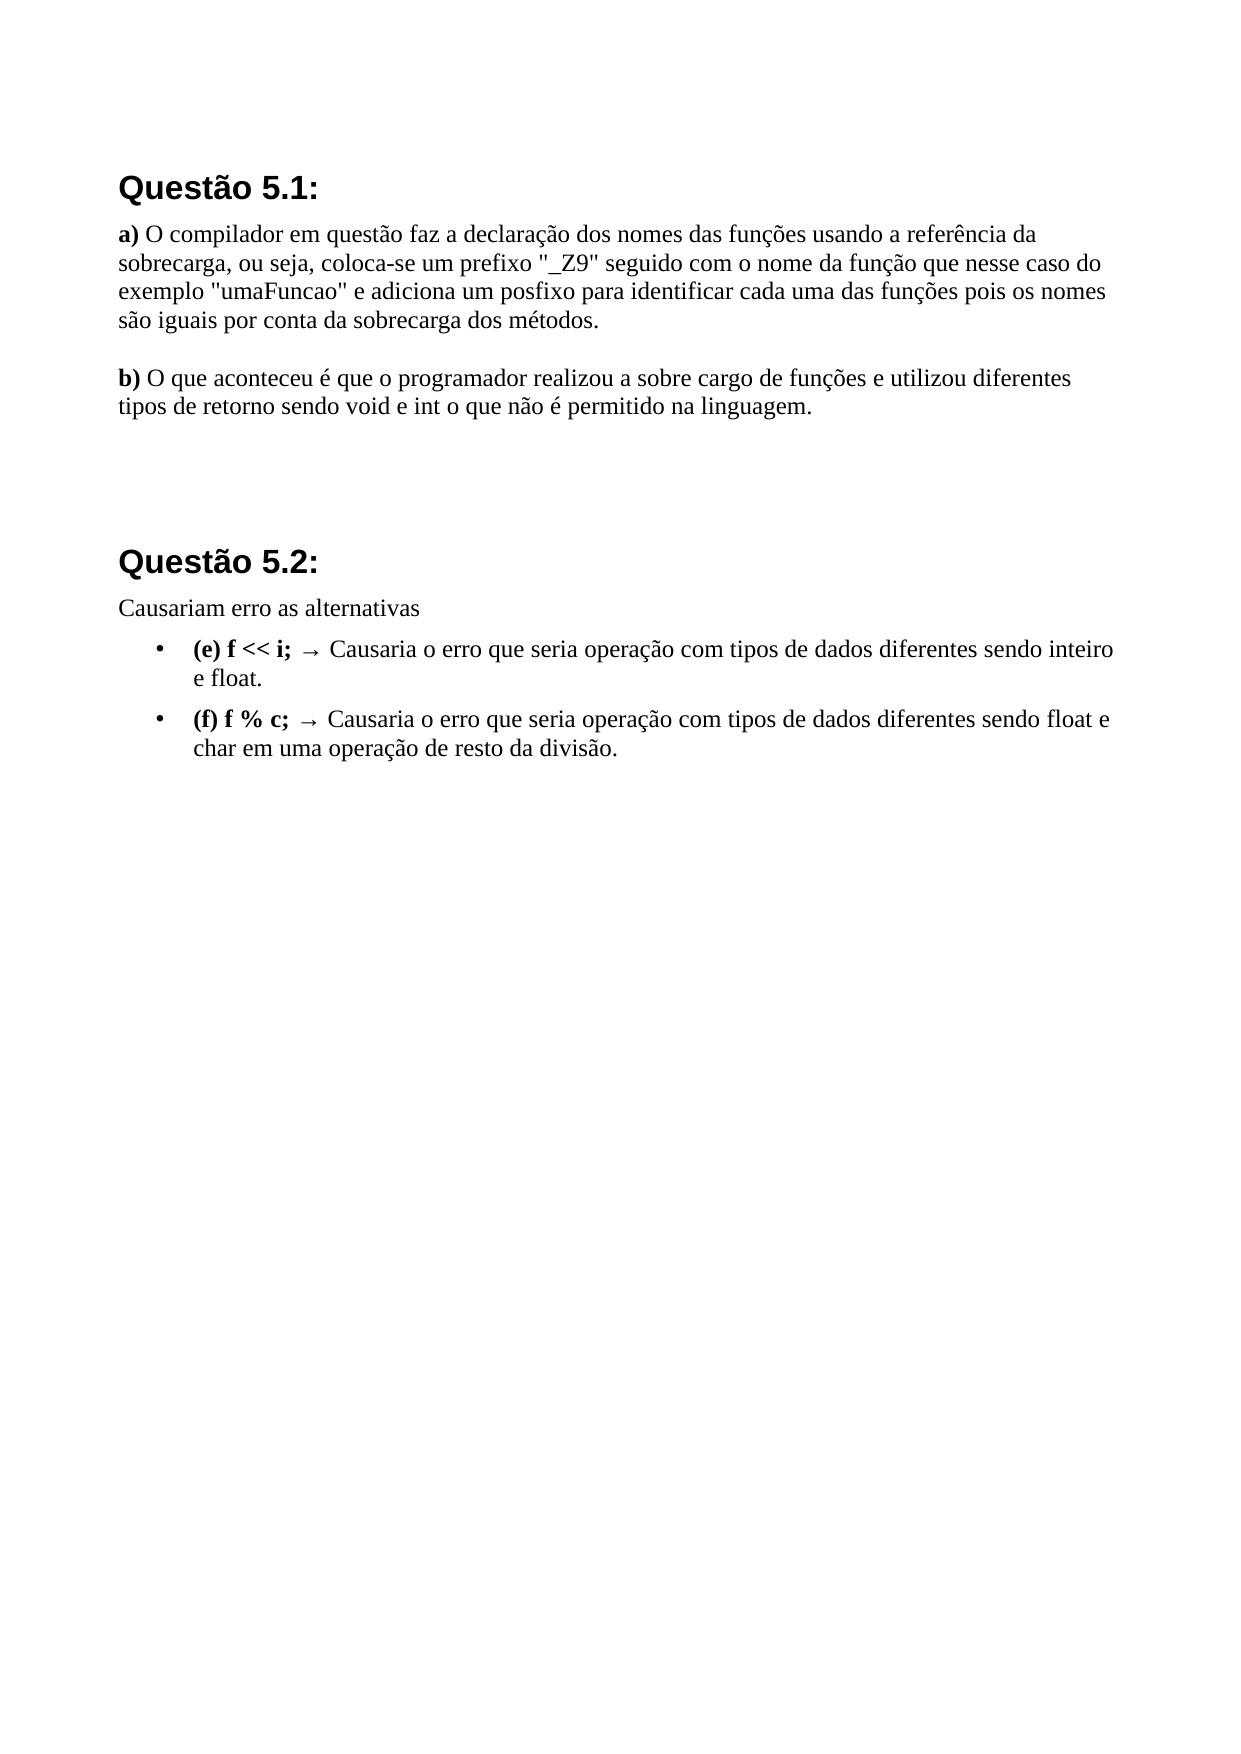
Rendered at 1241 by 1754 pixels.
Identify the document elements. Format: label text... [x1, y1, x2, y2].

text b) O que aconteceu é que o programador realizou a sobre cargo de funções e utilizou diferentes tipos de retorno sendo void e int o que não é permitido na linguagem. [118, 363, 1122, 420]
subtitle Questão 5.1: [118, 168, 1122, 206]
list (e) f << i; → Causaria o erro que seria operação com tipos de dados diferentes sendo inteiro e float. [156, 634, 1122, 692]
text Causariam erro as alternativas [118, 593, 1122, 622]
text a) O compilador em questão faz a declaração dos nomes das funções usando a referência da sobrecarga, ou seja, coloca-se um prefixo "_Z9" seguido com o nome da função que nesse caso do exemplo "umaFuncao" e adiciona um posfixo para identificar cada uma das funções pois os nomes são iguais por conta da sobrecarga dos métodos. [118, 219, 1122, 334]
list (f) f % c; → Causaria o erro que seria operação com tipos de dados diferentes sendo float e char em uma operação de resto da divisão. [156, 704, 1122, 762]
subtitle Questão 5.2: [118, 542, 1122, 580]
